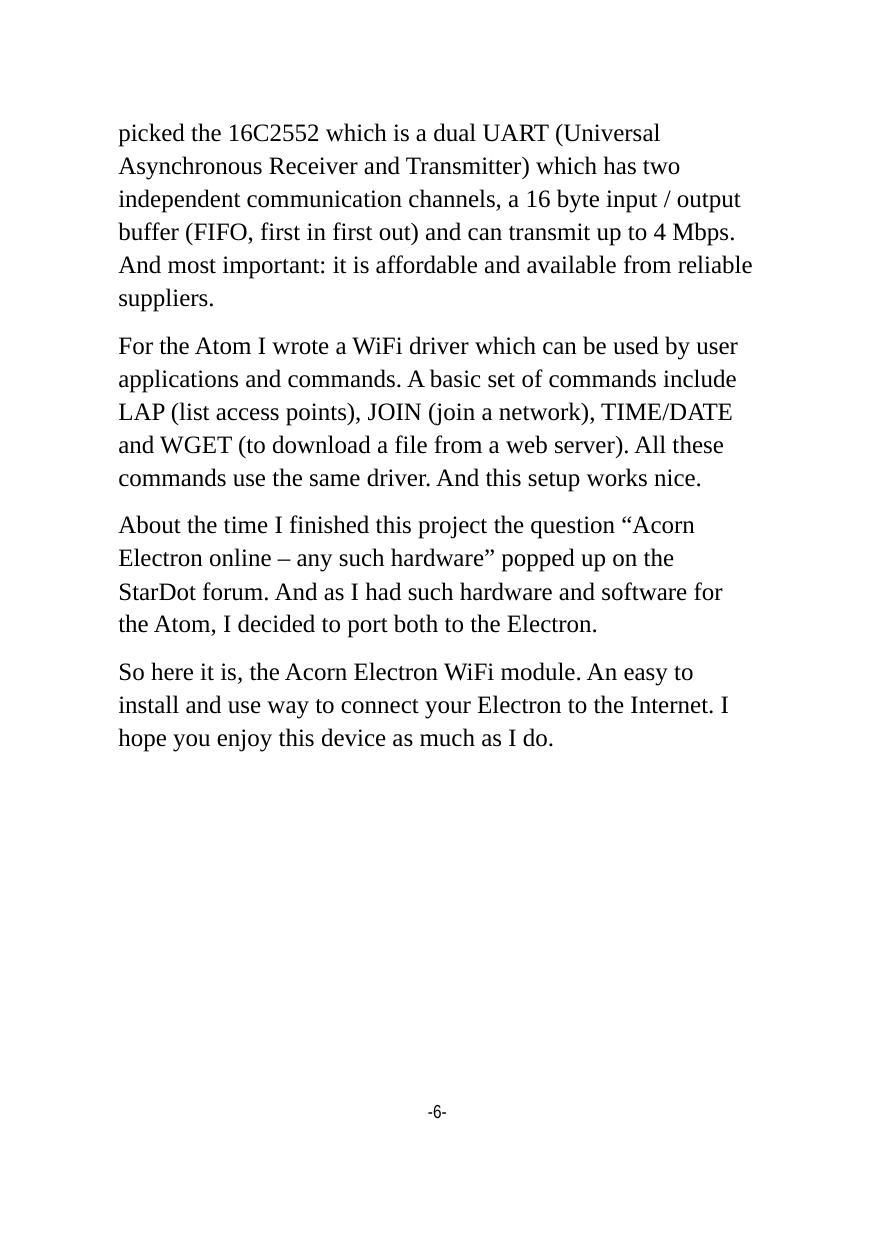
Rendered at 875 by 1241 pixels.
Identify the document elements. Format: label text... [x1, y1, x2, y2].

text About the time I finished this project the question “Acorn Electron online – any such hardware” popped up on the StarDot forum. And as I had such hardware and software for the Atom, I decided to port both to the Electron. [118, 511, 756, 638]
text So here it is, the Acorn Electron WiFi module. An easy to install and use way to connect your Electron to the Internet. I hope you enjoy this device as much as I do. [118, 657, 756, 752]
text picked the 16C2552 which is a dual UART (Universal Asynchronous Receiver and Transmitter) which has two independent communication channels, a 16 byte input / output buffer (FIFO, first in first out) and can transmit up to 4 Mbps. And most important: it is affordable and available from reliable suppliers. [118, 118, 756, 312]
text For the Atom I wrote a WiFi driver which can be used by user applications and commands. A basic set of commands include LAP (list access points), JOIN (join a network), TIME/DATE and WGET (to download a file from a web server). All these commands use the same driver. And this setup works nice. [118, 331, 756, 492]
